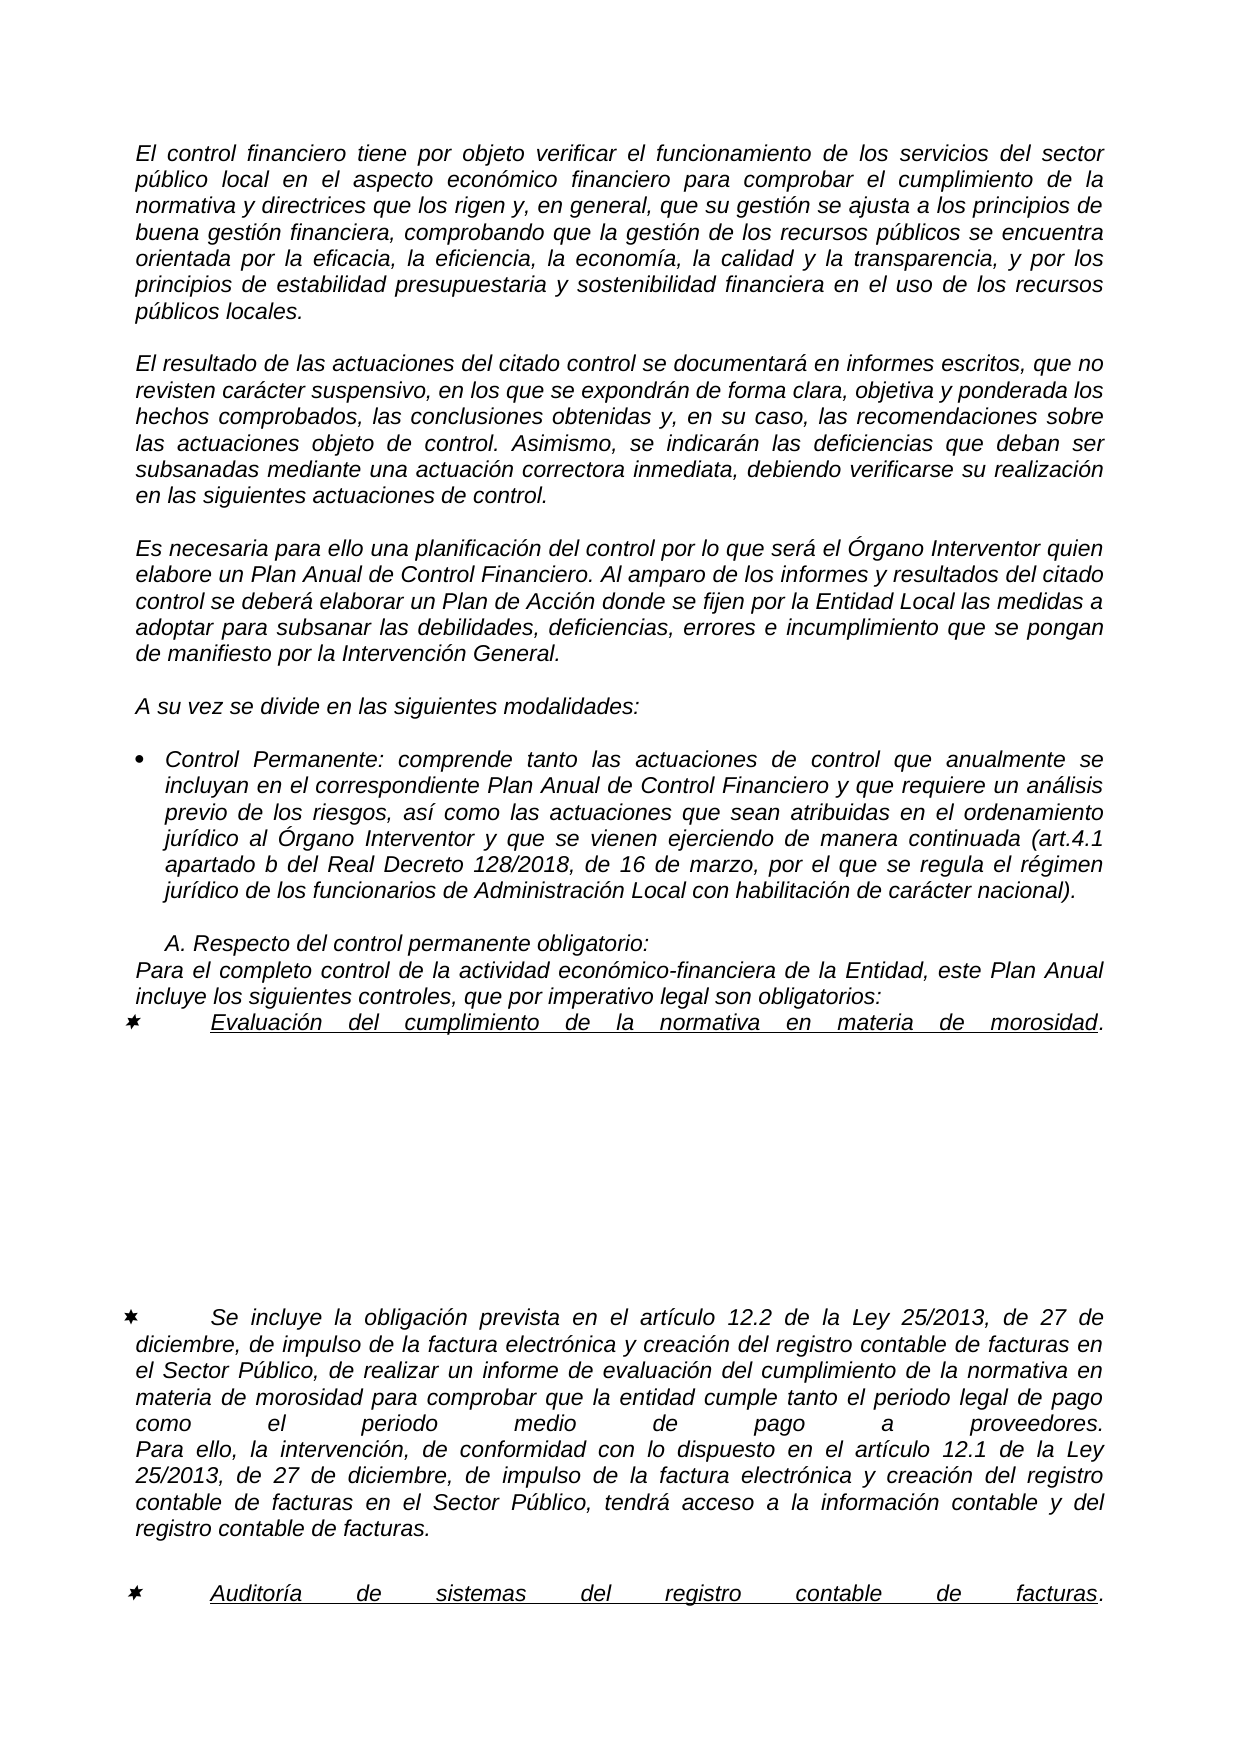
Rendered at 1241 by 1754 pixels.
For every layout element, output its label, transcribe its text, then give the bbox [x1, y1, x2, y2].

text El resultado de las actuaciones del citado control se documentará en informes escritos, que no revisten carácter suspensivo, en los que se expondrán de forma clara, objetiva y ponderada los hechos comprobados, las conclusiones obtenidas y, en su caso, las recomendaciones sobre las actuaciones objeto de control. Asimismo, se indicarán las deficiencias que deban ser subsanadas mediante una actuación correctora inmediata, debiendo verificarse su realización en las siguientes actuaciones de control. [135, 350, 1105, 508]
list Control Permanente: comprende tanto las actuaciones de control que anualmente se incluyan en el correspondiente Plan Anual de Control Financiero y que requiere un análisis previo de los riesgos, así como las actuaciones que sean atribuidas en el ordenamiento jurídico al Órgano Interventor y que se vienen ejerciendo de manera continuada (art.4.1 apartado b del Real Decreto 128/2018, de 16 de marzo, por el que se regula el régimen jurídico de los funcionarios de Administración Local con habilitación de carácter nacional). [135, 746, 1105, 904]
text Para el completo control de la actividad económico-financiera de la Entidad, este Plan Anual incluye los siguientes controles, que por imperativo legal son obligatorios: [135, 957, 1105, 1009]
list Se incluye la obligación prevista en el artículo 12.2 de la Ley 25/2013, de 27 de diciembre, de impulso de la factura electrónica y creación del registro contable de facturas en el Sector Público, de realizar un informe de evaluación del cumplimiento de la normativa en materia de morosidad para comprobar que la entidad cumple tanto el periodo legal de pago como el periodo medio de pago a proveedores. Para ello, la intervención, de conformidad con lo dispuesto en el artículo 12.1 de la Ley 25/2013, de 27 de diciembre, de impulso de la factura electrónica y creación del registro contable de facturas en el Sector Público, tendrá acceso a la información contable y del registro contable de facturas. [121, 1304, 1105, 1542]
text Es necesaria para ello una planificación del control por lo que será el Órgano Interventor quien elabore un Plan Anual de Control Financiero. Al amparo de los informes y resultados del citado control se deberá elaborar un Plan de Acción donde se fijen por la Entidad Local las medidas a adoptar para subsanar las debilidades, deficiencias, errores e incumplimiento que se pongan de manifiesto por la Intervención General. [135, 535, 1105, 667]
text A su vez se divide en las siguientes modalidades: [135, 693, 1105, 719]
list Evaluación del cumplimiento de la normativa en materia de morosidad. [121, 1009, 1105, 1081]
list Auditoría de sistemas del registro contable de facturas. [123, 1580, 1105, 1607]
text El control financiero tiene por objeto verificar el funcionamiento de los servicios del sector público local en el aspecto económico financiero para comprobar el cumplimiento de la normativa y directrices que los rigen y, en general, que su gestión se ajusta a los principios de buena gestión financiera, comprobando que la gestión de los recursos públicos se encuentra orientada por la eficacia, la eficiencia, la economía, la calidad y la transparencia, y por los principios de estabilidad presupuestaria y sostenibilidad financiera en el uso de los recursos públicos locales. [135, 139, 1105, 324]
text A. Respecto del control permanente obligatorio: [135, 930, 1105, 957]
